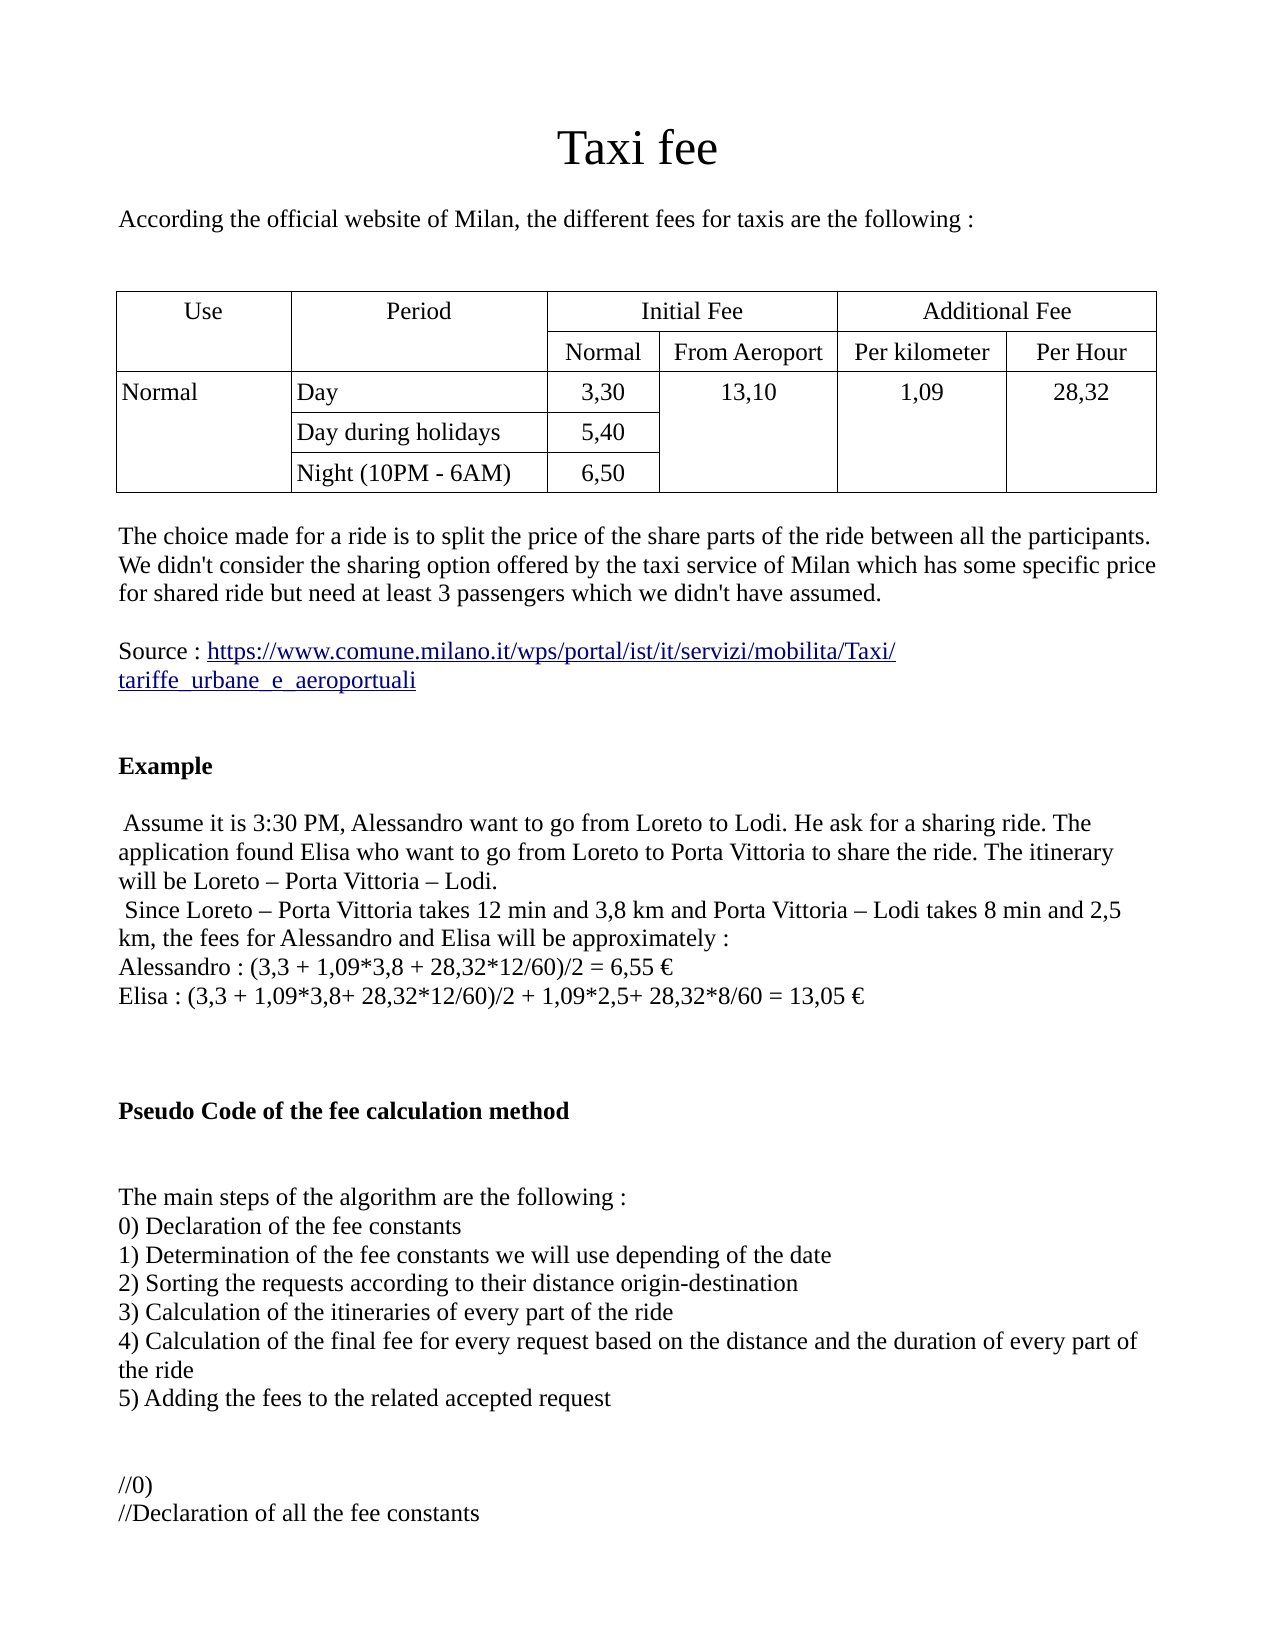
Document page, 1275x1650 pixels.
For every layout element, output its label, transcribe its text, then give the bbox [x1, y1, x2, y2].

text According the official website of Milan, the different fees for taxis are the following : [118, 204, 1157, 233]
text 0) Declaration of the fee constants [118, 1211, 1157, 1240]
table_cell Normal [548, 332, 659, 371]
table_cell 3,30 [548, 372, 659, 412]
text Since Loreto – Porta Vittoria takes 12 min and 3,8 km and Porta Vittoria – Lodi takes 8 min and 2,5 km, the fees for Alessandro and Elisa will be approximately : [118, 895, 1157, 952]
text 5) Adding the fees to the related accepted request [118, 1383, 1157, 1412]
table_cell Per Hour [1007, 332, 1156, 371]
table_cell Day [292, 372, 547, 412]
text //Declaration of all the fee constants [118, 1498, 1157, 1527]
text 4) Calculation of the final fee for every request based on the distance and the duration of every part of the ride [118, 1326, 1157, 1383]
table_header Use [117, 292, 291, 371]
text //0) [118, 1470, 1157, 1498]
table_header Initial Fee [548, 292, 837, 331]
text Pseudo Code of the fee calculation method [118, 1096, 1157, 1125]
text 1) Determination of the fee constants we will use depending of the date [118, 1240, 1157, 1268]
table_cell 13,10 [660, 372, 837, 492]
table_cell Per kilometer [838, 332, 1006, 371]
text Example [118, 751, 1157, 780]
text The choice made for a ride is to split the price of the share parts of the ride between all the participants. We didn't consider the sharing option offered by the taxi service of Milan which has some specific price for shared ride but need at least 3 passengers which we didn't have assumed. [118, 521, 1157, 607]
text Elisa : (3,3 + 1,09*3,8+ 28,32*12/60)/2 + 1,09*2,5+ 28,32*8/60 = 13,05 € [118, 981, 1157, 1010]
text Assume it is 3:30 PM, Alessandro want to go from Loreto to Lodi. He ask for a sharing ride. The application found Elisa who want to go from Loreto to Porta Vittoria to share the ride. The itinerary will be Loreto – Porta Vittoria – Lodi. [118, 808, 1157, 895]
text 2) Sorting the requests according to their distance origin-destination [118, 1268, 1157, 1297]
table_cell From Aeroport [660, 332, 837, 371]
text The main steps of the algorithm are the following : [118, 1182, 1157, 1211]
text Alessandro : (3,3 + 1,09*3,8 + 28,32*12/60)/2 = 6,55 € [118, 952, 1157, 981]
table_cell 1,09 [838, 372, 1006, 492]
text Taxi fee [118, 118, 1157, 176]
table_cell 5,40 [548, 413, 659, 452]
table_cell Day during holidays [292, 413, 547, 452]
table_header Period [292, 292, 547, 371]
table_cell 6,50 [548, 453, 659, 492]
table_cell 28,32 [1007, 372, 1156, 492]
table_cell Night (10PM - 6AM) [292, 453, 547, 492]
table_header Additional Fee [838, 292, 1156, 331]
text Source : https://www.comune.milano.it/wps/portal/ist/it/servizi/mobilita/Taxi/tariffe_urbane_e_aeroportuali [118, 636, 1157, 693]
table_cell Normal [117, 372, 291, 492]
text 3) Calculation of the itineraries of every part of the ride [118, 1297, 1157, 1326]
